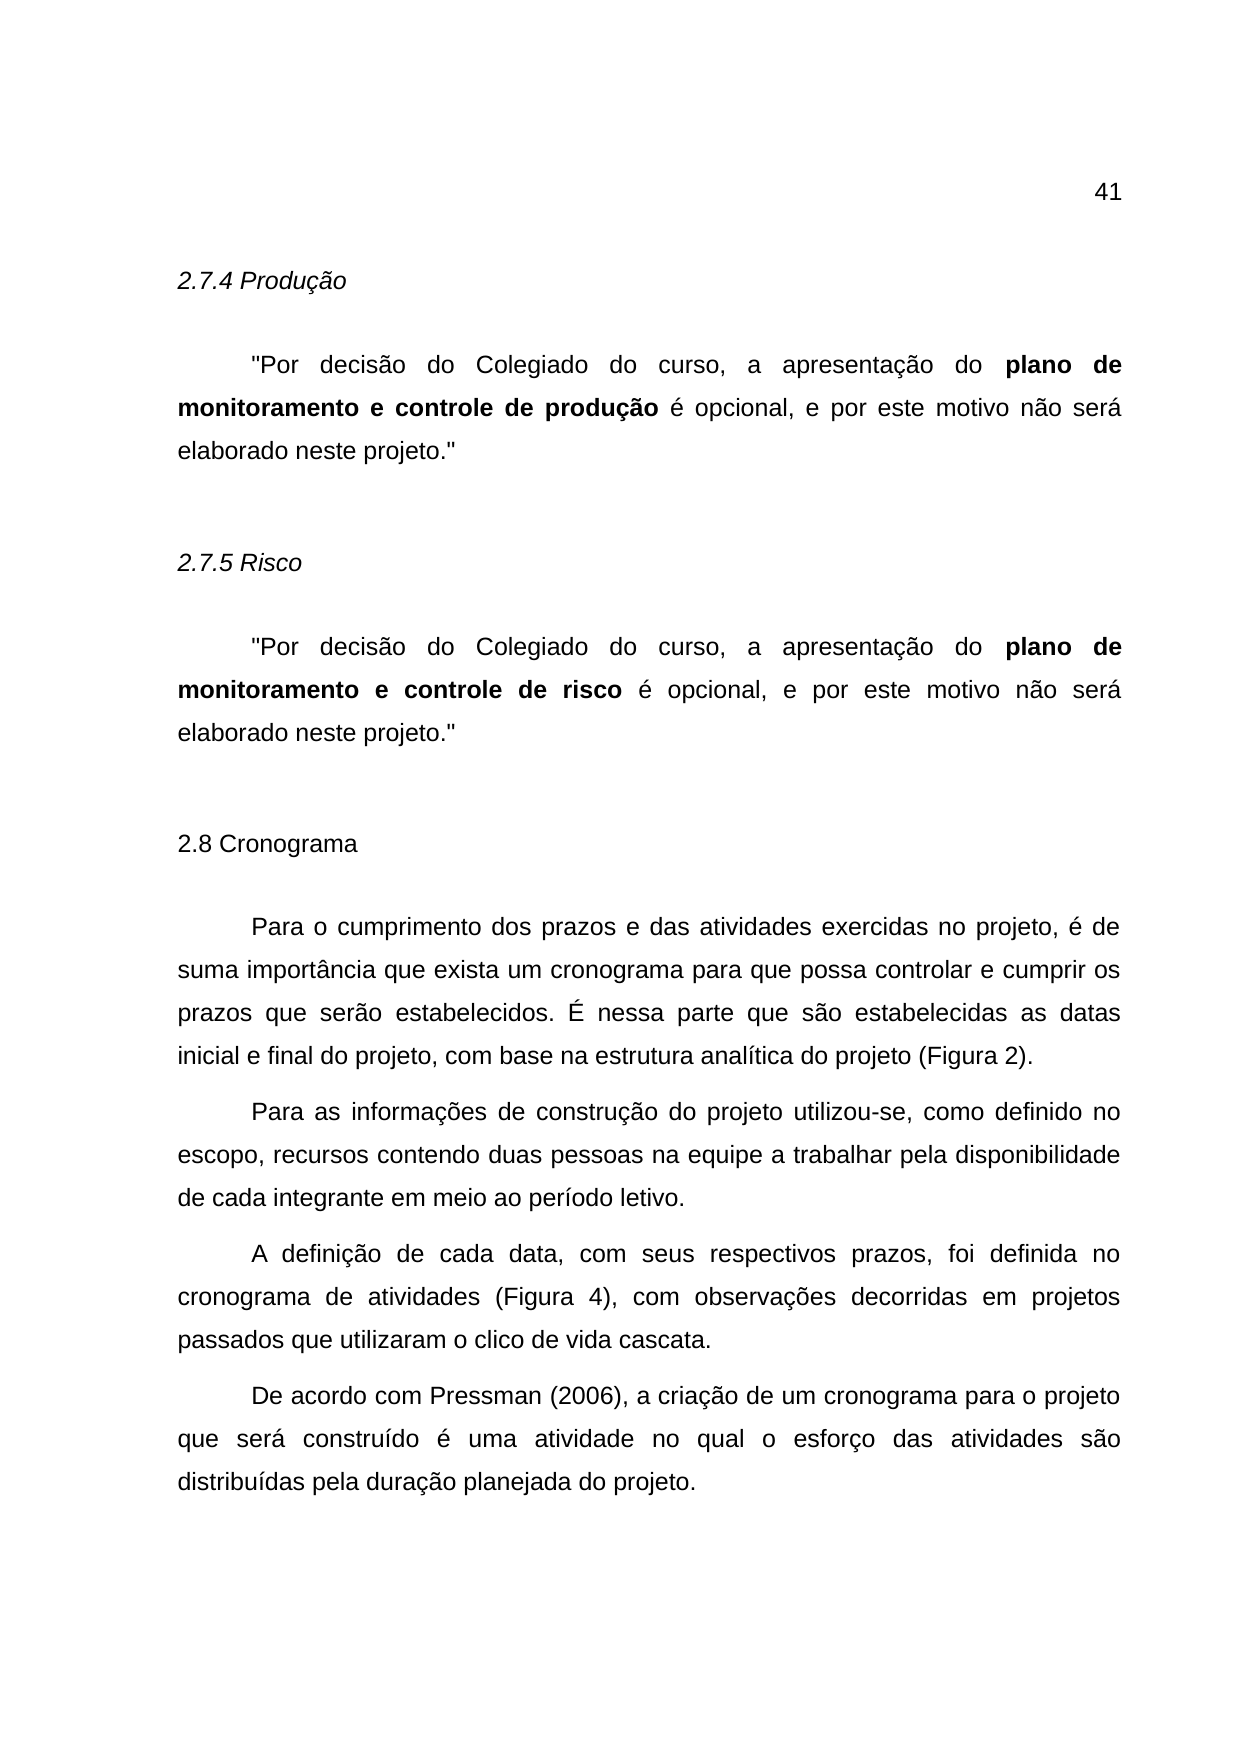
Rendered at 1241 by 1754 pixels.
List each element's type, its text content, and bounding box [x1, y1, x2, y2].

text Para as informações de construção do projeto utilizou-se, como definido no escopo, recursos contendo duas pessoas na equipe a trabalhar pela disponibilidade de cada integrante em meio ao período letivo. [177, 1097, 1122, 1212]
text A definição de cada data, com seus respectivos prazos, foi definida no cronograma de atividades (Figura 4), com observações decorridas em projetos passados que utilizaram o clico de vida cascata. [177, 1239, 1122, 1354]
text "Por decisão do Colegiado do curso, a apresentação do plano de monitoramento e controle de risco é opcional, e por este motivo não será elaborado neste projeto." [177, 632, 1122, 747]
text "Por decisão do Colegiado do curso, a apresentação do plano de monitoramento e controle de produção é opcional, e por este motivo não será elaborado neste projeto." [177, 350, 1122, 465]
text De acordo com Pressman (2006), a criação de um cronograma para o projeto que será construído é uma atividade no qual o esforço das atividades são distribuídas pela duração planejada do projeto. [177, 1381, 1122, 1496]
subtitle 2.8 Cronograma [177, 829, 1122, 858]
text Para o cumprimento dos prazos e das atividades exercidas no projeto, é de suma importância que exista um cronograma para que possa controlar e cumprir os prazos que serão estabelecidos. É nessa parte que são estabelecidas as datas inicial e final do projeto, com base na estrutura analítica do projeto (Figura 2). [177, 912, 1122, 1070]
subtitle 2.7.5 Risco [177, 548, 1122, 576]
subtitle 2.7.4 Produção [177, 266, 1122, 294]
